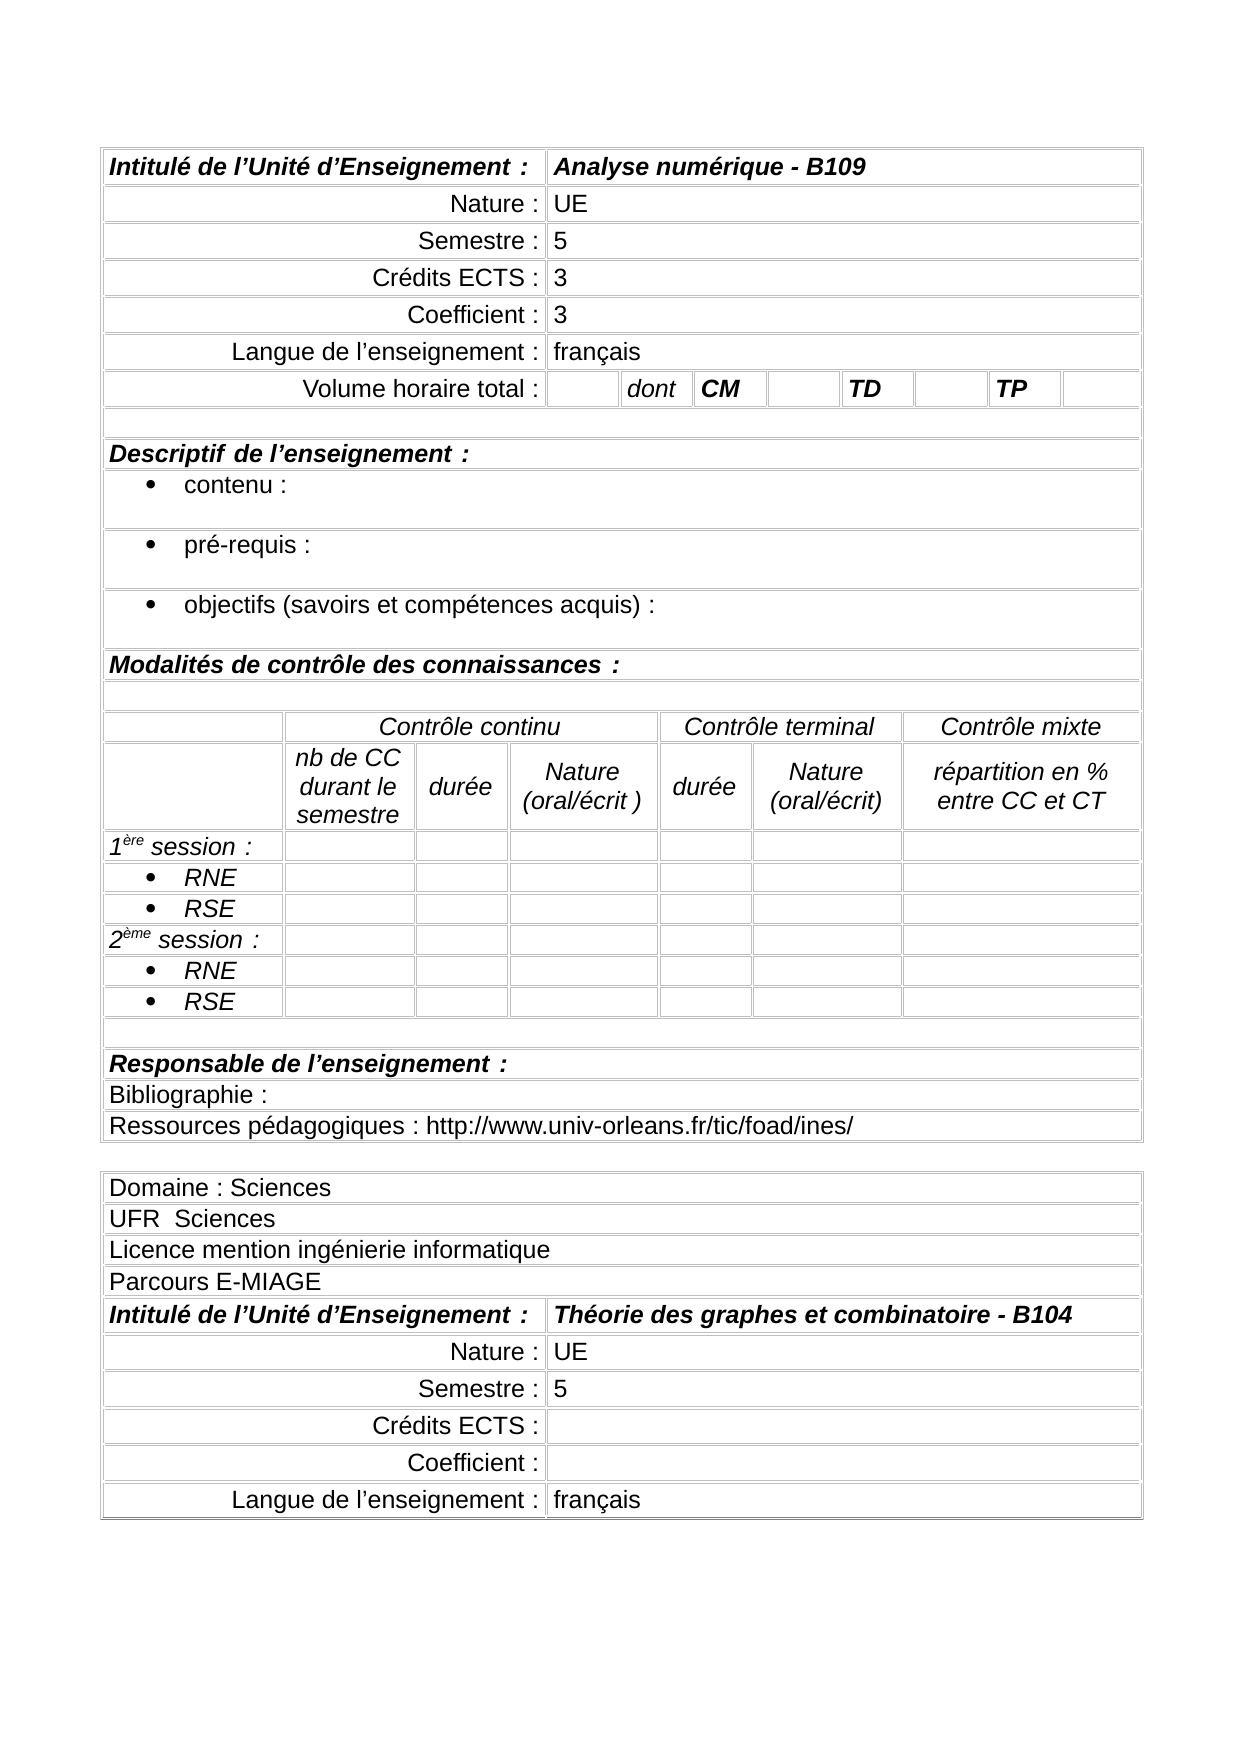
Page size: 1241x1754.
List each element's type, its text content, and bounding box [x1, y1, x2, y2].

table_cell [661, 832, 751, 860]
table_cell [417, 988, 507, 1016]
table_cell contenu : [102, 468, 1142, 528]
table_cell CM [695, 372, 766, 406]
table_cell [548, 372, 618, 406]
table_cell [902, 891, 1142, 922]
table_cell Descriptif de l’enseignement : [102, 437, 1142, 468]
table_cell durée [661, 744, 751, 829]
table_cell [902, 860, 1142, 891]
table_cell Semestre : [102, 221, 546, 258]
table_cell 3 [546, 295, 1142, 332]
table_cell [511, 895, 657, 922]
table_cell Volume horaire total : [102, 369, 546, 406]
table_cell [102, 679, 1142, 709]
table_cell [511, 832, 657, 860]
table_cell [754, 988, 901, 1016]
table_cell français [546, 1480, 1142, 1517]
table_cell [1062, 369, 1142, 406]
table_cell durée [417, 744, 507, 829]
table_cell Théorie des graphes et combinatoire - B104 [546, 1295, 1142, 1332]
table_cell 3 [546, 258, 1142, 295]
table_cell répartition en % entre CC et CT [904, 741, 1142, 829]
table_cell [417, 895, 507, 922]
table_cell [511, 926, 657, 953]
table_cell 1ère session : [102, 829, 283, 860]
table_cell [754, 895, 901, 922]
table_cell UE [546, 1332, 1142, 1369]
table_cell Nature (oral/écrit) [754, 744, 901, 829]
table_cell UFR Sciences [102, 1202, 1142, 1233]
table_cell [661, 895, 751, 922]
table_cell [286, 832, 414, 860]
table_cell [546, 1443, 1142, 1480]
table_cell Coefficient : [102, 295, 546, 332]
table_cell Licence mention ingénierie informatique [102, 1233, 1142, 1264]
table_cell Contrôle continu [286, 713, 657, 741]
table_cell 5 [546, 1369, 1142, 1406]
table_cell Contrôle mixte [904, 710, 1142, 741]
table_cell Analyse numérique - B109 [546, 148, 1142, 184]
table_cell Nature (oral/écrit ) [511, 744, 657, 829]
table_cell pré-requis : [102, 528, 1142, 588]
table_cell [754, 957, 901, 985]
table_cell [511, 957, 657, 985]
table_cell nb de CC durant le semestre [286, 744, 414, 829]
table_header Domaine : Sciences [104, 1174, 1141, 1202]
table_cell [661, 926, 751, 953]
table_cell Bibliographie : [102, 1078, 1142, 1109]
table_cell [511, 864, 657, 891]
table_cell Semestre : [102, 1369, 546, 1406]
table_cell [417, 832, 507, 860]
table_cell Modalités de contrôle des connaissances : [102, 648, 1142, 678]
table_cell [286, 864, 414, 891]
table_cell [417, 864, 507, 891]
table_cell Intitulé de l’Unité d’Enseignement : [102, 148, 546, 184]
table_cell dont [622, 372, 692, 406]
table_cell [661, 864, 751, 891]
table_cell [511, 988, 657, 1016]
table_cell Langue de l’enseignement : [102, 332, 546, 369]
table_cell [904, 954, 1142, 985]
table_cell Crédits ECTS : [102, 1406, 546, 1443]
table_cell UE [546, 184, 1142, 221]
table_cell Ressources pédagogiques : http://www.univ-orleans.fr/tic/foad/ines/ [102, 1109, 1142, 1140]
table_cell Intitulé de l’Unité d’Enseignement : [102, 1295, 546, 1332]
table_cell [417, 926, 507, 953]
table_cell TP [990, 372, 1060, 406]
table_cell TD [843, 372, 913, 406]
table_cell [754, 864, 901, 891]
table_cell français [546, 332, 1142, 369]
table_cell [417, 957, 507, 985]
table_cell Responsable de l’enseignement : [102, 1047, 1142, 1078]
table_cell Parcours E-MIAGE [102, 1264, 1142, 1295]
table_cell [286, 926, 414, 953]
table_cell [102, 741, 282, 829]
table_cell Coefficient : [102, 1443, 546, 1480]
table_cell [102, 710, 282, 741]
table_cell Contrôle terminal [661, 713, 901, 741]
table_cell RSE [102, 891, 283, 922]
table_cell [661, 988, 751, 1016]
table_cell objectifs (savoirs et compétences acquis) : [102, 588, 1142, 647]
table_cell [102, 1016, 1142, 1047]
table_cell [661, 957, 751, 985]
table_cell RNE [102, 860, 283, 891]
table_cell [904, 923, 1142, 953]
table_cell [754, 832, 901, 860]
table_cell RNE [102, 954, 282, 985]
table_cell [769, 372, 839, 406]
table_cell 5 [546, 221, 1142, 258]
table_cell Langue de l’enseignement : [102, 1480, 546, 1517]
table_cell [916, 372, 987, 406]
table_cell Nature : [102, 184, 546, 221]
table_cell [286, 957, 414, 985]
table_cell [902, 985, 1142, 1016]
table_cell [546, 1406, 1142, 1443]
table_cell [754, 926, 901, 953]
table_cell [902, 829, 1142, 860]
table_cell [102, 406, 1142, 437]
table_cell RSE [102, 985, 283, 1016]
table_cell [286, 895, 414, 922]
table_cell 2ème session : [102, 923, 282, 953]
table_cell [286, 988, 414, 1016]
table_cell Nature : [102, 1332, 546, 1369]
table_cell Crédits ECTS : [102, 258, 546, 295]
